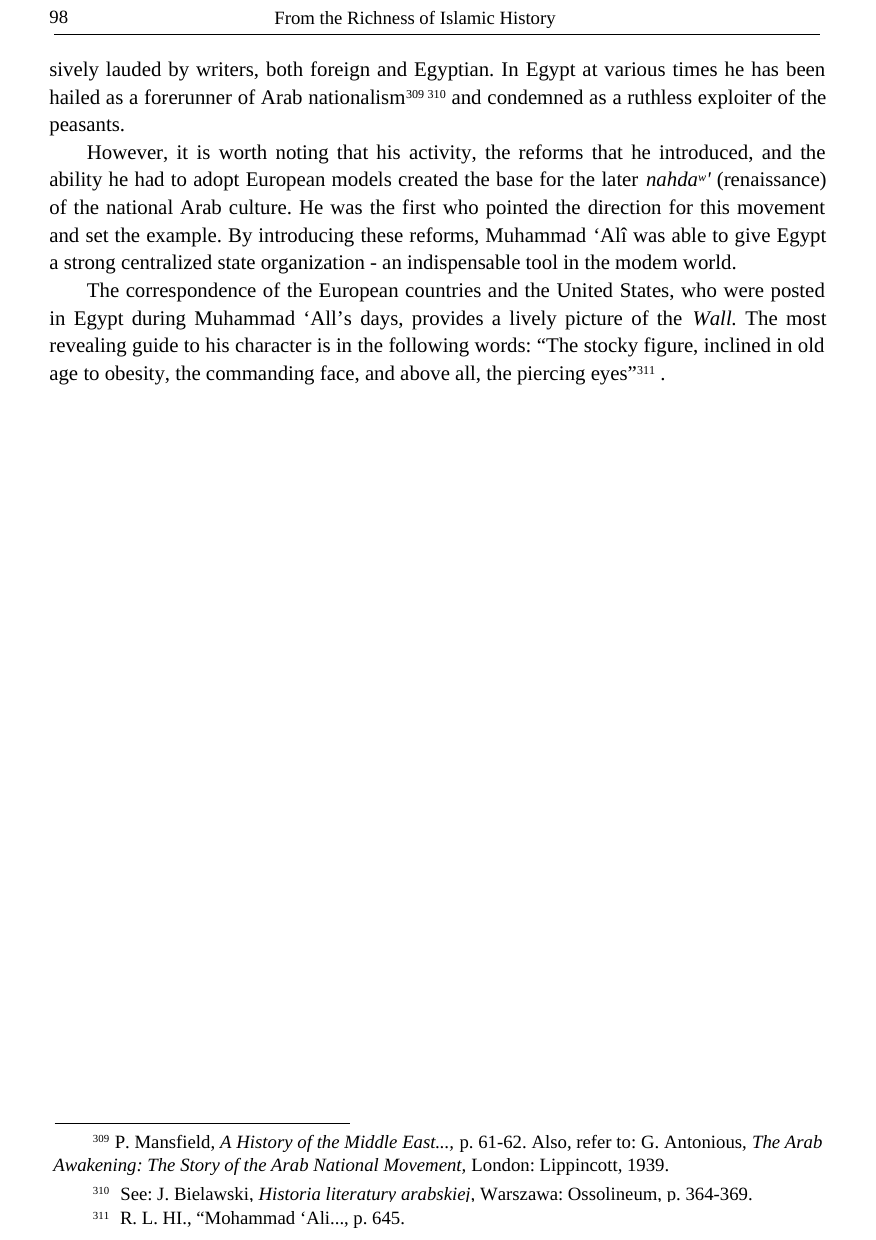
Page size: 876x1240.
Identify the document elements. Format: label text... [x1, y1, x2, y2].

text The correspondence of the European countries and the United States, who were posted in Egypt during Muhammad ‘All’s days, provides a lively picture of the Wall. The most revealing guide to his character is in the following words: “The stocky figure, inclined in old age to obesity, the commanding face, and above all, the pierc­ing eyes”311 . [49, 278, 827, 385]
text 311 R. L. HI., “Mohammad ‘Ali..., p. 645. [53, 1207, 824, 1228]
text 98 [49, 6, 73, 28]
text sively lauded by writers, both foreign and Egyptian. In Egypt at various times he has been hailed as a forerunner of Arab nationalism309 310 and condemned as a ruthless exploiter of the peasants. [49, 57, 827, 136]
text From the Richness of Islamic History [274, 7, 597, 28]
text 309 P. Mansfield, A History of the Middle East..., p. 61-62. Also, refer to: G. Antonious, The Arab Awakening: The Story of the Arab National Movement, London: Lippincott, 1939. [53, 1131, 824, 1176]
text 310 See: J. Bielawski, Historia literatury arabskiej, Warszawa: Ossolineum, p. 364-369. [53, 1182, 824, 1201]
text However, it is worth noting that his activity, the reforms that he introduced, and the ability he had to adopt European models created the base for the later nahdaw' (renaissance) of the national Arab culture. He was the first who pointed the direction for this movement and set the example. By introducing these reforms, Muhammad ‘Alî was able to give Egypt a strong centralized state organization - an indispensable tool in the modem world. [49, 140, 827, 274]
